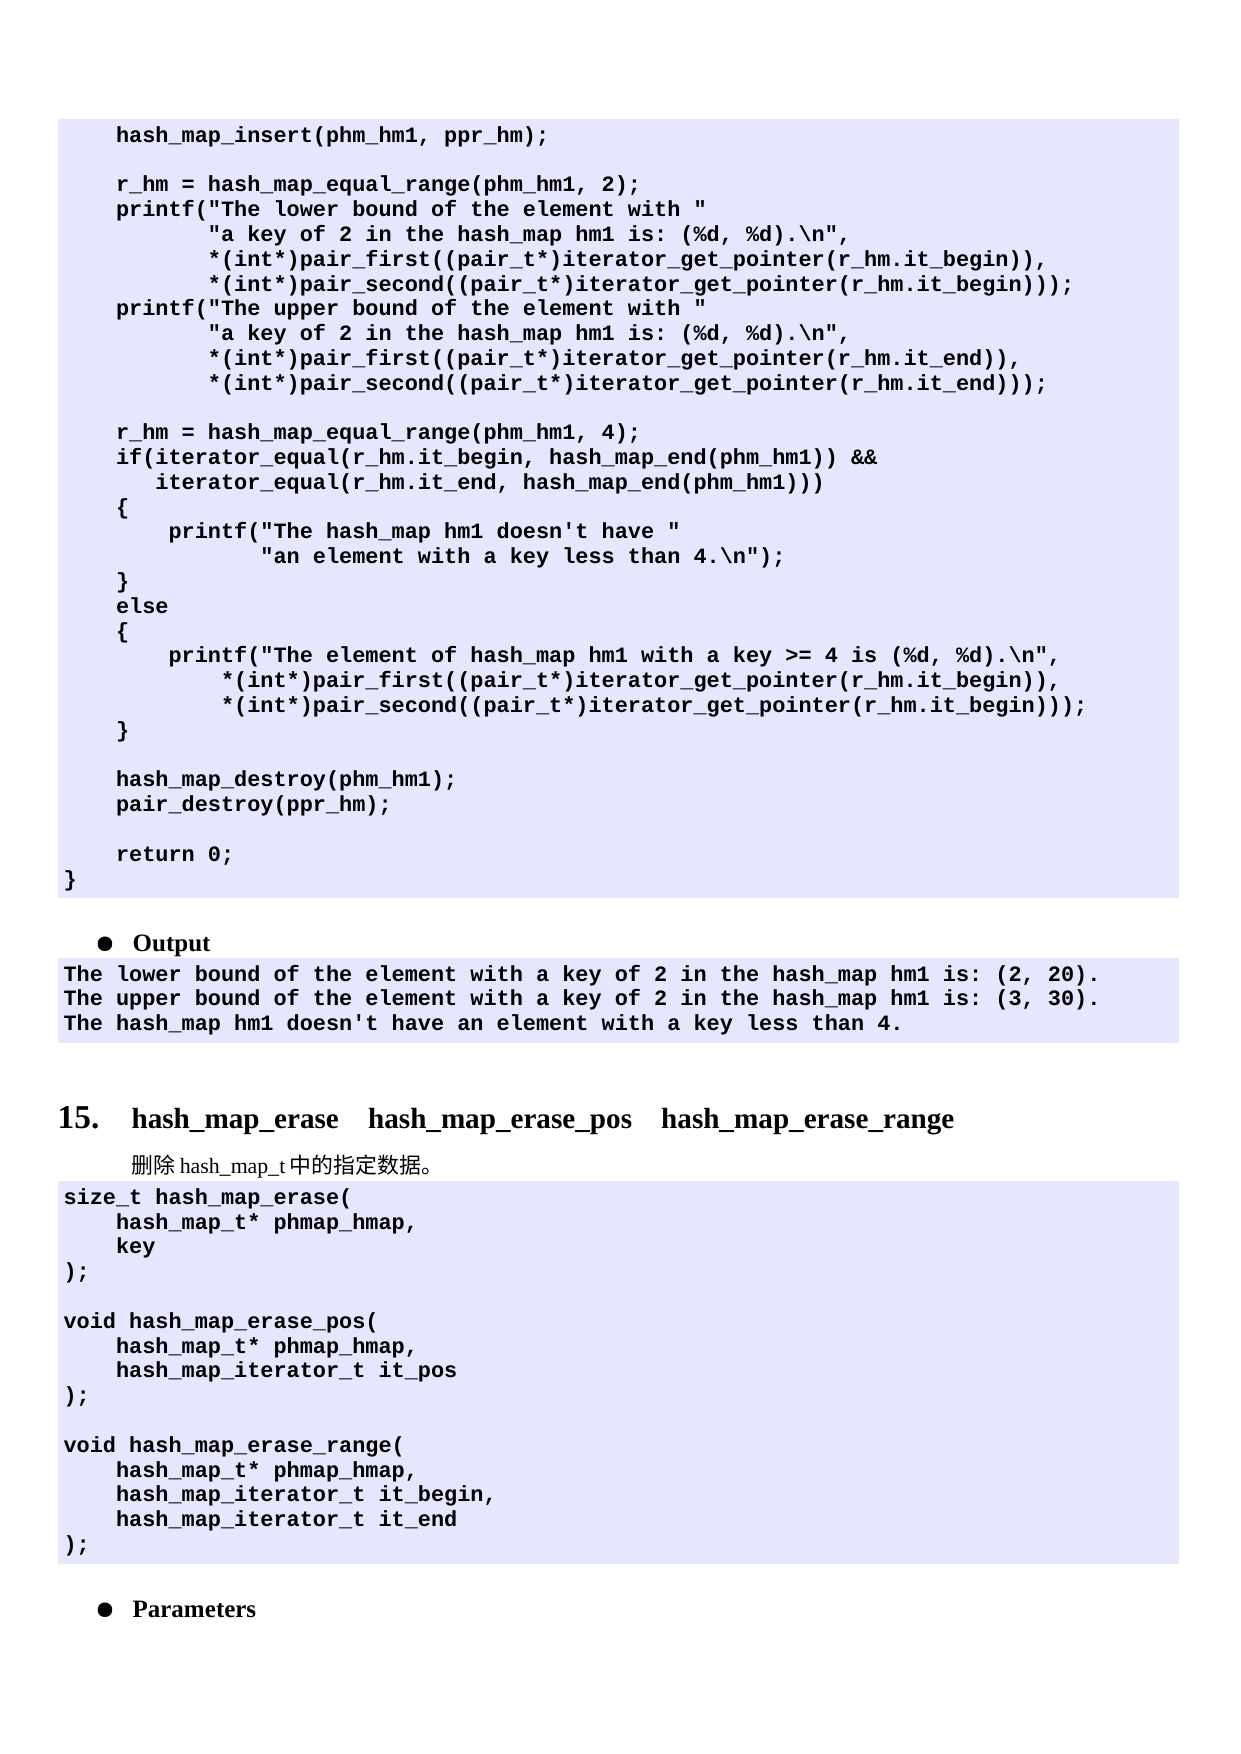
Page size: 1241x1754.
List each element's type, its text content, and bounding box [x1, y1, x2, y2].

list Parameters [95, 1594, 1179, 1622]
text 删除hash_map_t中的指定数据。 [57, 1148, 1179, 1180]
table_header size_t hash_map_erase( hash_map_t* phmap_hmap, key ); void hash_map_erase_pos( hash_map_t* phmap_hmap, hash_map_iterator_t it_pos ); void hash_map_erase_range( hash_map_t* phmap_hmap, hash_map_iterator_t it_begin, hash_map_iterator_t it_end ); [58, 1181, 1179, 1564]
subtitle hash_map_erase hash_map_erase_pos hash_map_erase_range [57, 1098, 1179, 1136]
table_header hash_map_insert(phm_hm1, ppr_hm); r_hm = hash_map_equal_range(phm_hm1, 2); printf("The lower bound of the element with " "a key of 2 in the hash_map hm1 is: (%d, %d).\n", *(int*)pair_first((pair_t*)iterator_get_pointer(r_hm.it_begin)), *(int*)pair_second((pair_t*)iterator_get_pointer(r_hm.it_begin))); printf("The upper bound of the element with " "a key of 2 in the hash_map hm1 is: (%d, %d).\n", *(int*)pair_first((pair_t*)iterator_get_pointer(r_hm.it_end)), *(int*)pair_second((pair_t*)iterator_get_pointer(r_hm.it_end))); r_hm = hash_map_equal_range(phm_hm1, 4); if(iterator_equal(r_hm.it_begin, hash_map_end(phm_hm1)) && iterator_equal(r_hm.it_end, hash_map_end(phm_hm1))) { printf("The hash_map hm1 doesn't have " "an element with a key less than 4.\n"); } else { printf("The element of hash_map hm1 with a key >= 4 is (%d, %d).\n", *(int*)pair_first((pair_t*)iterator_get_pointer(r_hm.it_begin)), *(int*)pair_second((pair_t*)iterator_get_pointer(r_hm.it_begin))); } hash_map_destroy(phm_hm1); pair_destroy(ppr_hm); return 0; } [58, 119, 1179, 898]
table_header The lower bound of the element with a key of 2 in the hash_map hm1 is: (2, 20). The upper bound of the element with a key of 2 in the hash_map hm1 is: (3, 30). The hash_map hm1 doesn't have an element with a key less than 4. [58, 958, 1179, 1043]
list Output [95, 928, 1179, 957]
